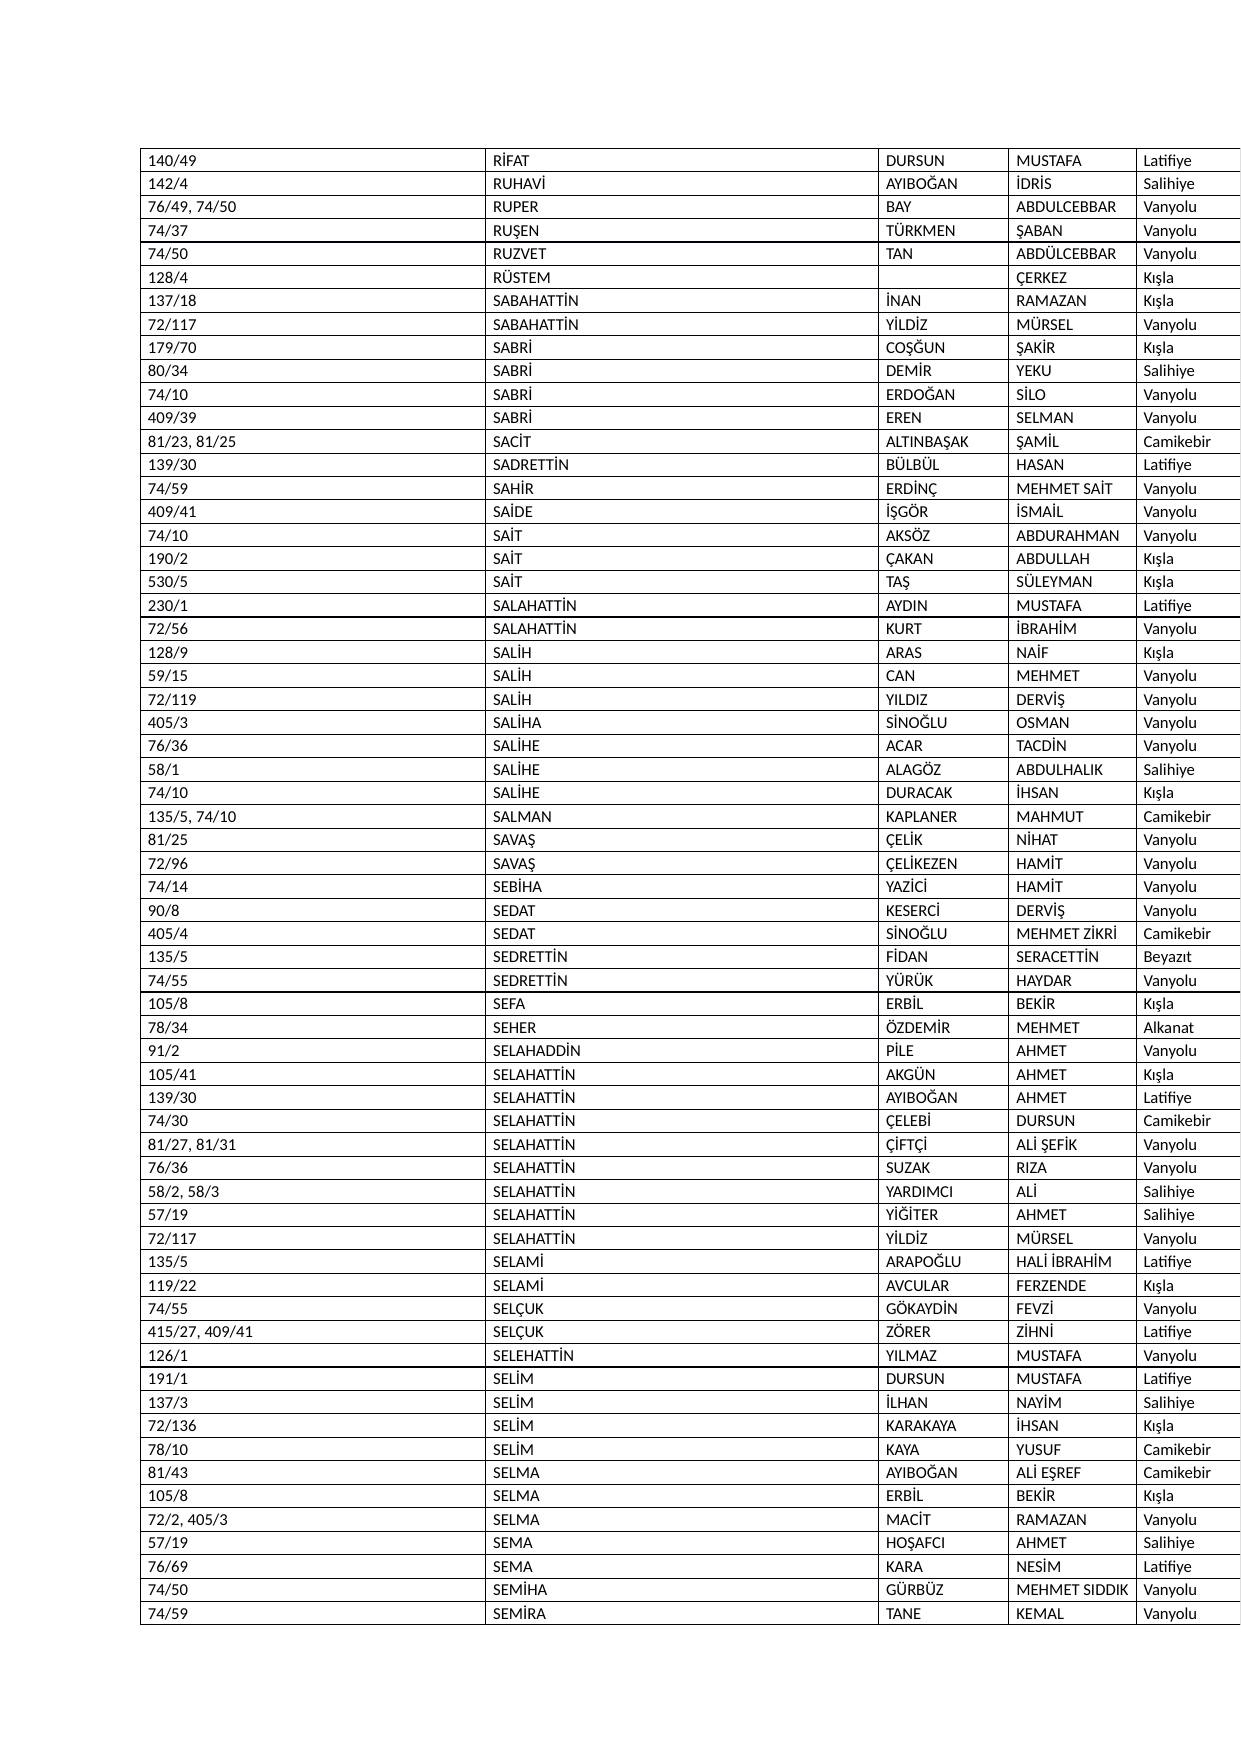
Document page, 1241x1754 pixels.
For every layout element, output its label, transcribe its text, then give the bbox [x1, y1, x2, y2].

table_cell 74/37 [141, 219, 485, 241]
table_cell SALİHA [486, 711, 878, 734]
table_cell AHMET [1009, 1039, 1136, 1062]
table_cell 72/56 [141, 618, 485, 640]
table_cell ÇELİK [879, 829, 1008, 851]
table_cell SELAHATTİN [486, 1157, 878, 1179]
table_cell SİNOĞLU [879, 922, 1008, 944]
table_cell Kışla [1137, 1414, 1240, 1437]
table_cell 76/69 [141, 1555, 485, 1577]
table_cell Vanyolu [1137, 1157, 1240, 1179]
table_cell SELMA [486, 1508, 878, 1531]
table_cell ZÖRER [879, 1321, 1008, 1343]
table_cell BAY [879, 196, 1008, 218]
table_cell Kışla [1137, 571, 1240, 593]
table_cell YİĞİTER [879, 1204, 1008, 1226]
table_cell SELAHADDİN [486, 1039, 878, 1062]
table_cell CAN [879, 664, 1008, 687]
table_cell SEDRETTİN [486, 969, 878, 991]
table_cell MÜRSEL [1009, 313, 1136, 335]
table_cell 72/119 [141, 688, 485, 710]
table_cell 409/39 [141, 407, 485, 429]
table_cell Latifiye [1137, 1368, 1240, 1390]
table_cell 72/117 [141, 313, 485, 335]
table_cell 74/30 [141, 1110, 485, 1132]
table_cell MEHMET ZİKRİ [1009, 922, 1136, 944]
table_cell SELMAN [1009, 407, 1136, 429]
table_cell Vanyolu [1137, 243, 1240, 265]
table_cell HAMİT [1009, 852, 1136, 874]
table_cell Vanyolu [1137, 477, 1240, 499]
table_cell Vanyolu [1137, 969, 1240, 991]
table_cell SABRİ [486, 407, 878, 429]
table_cell Vanyolu [1137, 1344, 1240, 1366]
table_cell 415/27, 409/41 [141, 1321, 485, 1343]
table_cell AKSÖZ [879, 524, 1008, 546]
table_cell SELÇUK [486, 1297, 878, 1319]
table_cell SEMİHA [486, 1579, 878, 1601]
table_cell 80/34 [141, 360, 485, 382]
table_cell SABRİ [486, 336, 878, 359]
table_cell 57/19 [141, 1532, 485, 1554]
table_cell 135/5, 74/10 [141, 805, 485, 827]
table_cell 119/22 [141, 1274, 485, 1296]
table_cell 74/50 [141, 243, 485, 265]
table_cell 135/5 [141, 946, 485, 968]
table_cell Vanyolu [1137, 500, 1240, 523]
table_cell 74/55 [141, 1297, 485, 1319]
table_cell SEMA [486, 1555, 878, 1577]
table_cell AHMET [1009, 1204, 1136, 1226]
table_cell AHMET [1009, 1086, 1136, 1109]
table_cell AHMET [1009, 1532, 1136, 1554]
table_cell Vanyolu [1137, 1579, 1240, 1601]
table_cell [879, 266, 1008, 288]
table_cell 135/5 [141, 1250, 485, 1273]
table_cell ALTINBAŞAK [879, 430, 1008, 452]
table_cell EREN [879, 407, 1008, 429]
table_cell 140/49 [141, 149, 485, 171]
table_cell TÜRKMEN [879, 219, 1008, 241]
table_cell 72/136 [141, 1414, 485, 1437]
table_cell NESİM [1009, 1555, 1136, 1577]
table_cell AYIBOĞAN [879, 1461, 1008, 1484]
table_cell SALMAN [486, 805, 878, 827]
table_cell HAYDAR [1009, 969, 1136, 991]
table_cell YEKU [1009, 360, 1136, 382]
table_cell RAMAZAN [1009, 1508, 1136, 1531]
table_cell 105/41 [141, 1063, 485, 1085]
table_cell SELAHATTİN [486, 1227, 878, 1249]
table_cell RUPER [486, 196, 878, 218]
table_cell Camikebir [1137, 1110, 1240, 1132]
table_cell NAİF [1009, 641, 1136, 663]
table_cell 76/36 [141, 1157, 485, 1179]
table_cell Vanyolu [1137, 219, 1240, 241]
table_cell Latifiye [1137, 594, 1240, 616]
table_cell Latifiye [1137, 1321, 1240, 1343]
table_cell Kışla [1137, 641, 1240, 663]
table_cell MEHMET [1009, 1016, 1136, 1038]
table_cell 91/2 [141, 1039, 485, 1062]
table_cell ALİ EŞREF [1009, 1461, 1136, 1484]
table_cell AYIBOĞAN [879, 1086, 1008, 1109]
table_cell Vanyolu [1137, 875, 1240, 898]
table_cell MUSTAFA [1009, 1344, 1136, 1366]
table_cell 128/9 [141, 641, 485, 663]
table_cell HOŞAFCI [879, 1532, 1008, 1554]
table_cell MEHMET SAİT [1009, 477, 1136, 499]
table_cell RAMAZAN [1009, 289, 1136, 312]
table_cell AKGÜN [879, 1063, 1008, 1085]
table_cell OSMAN [1009, 711, 1136, 734]
table_cell Kışla [1137, 993, 1240, 1015]
table_cell YAZİCİ [879, 875, 1008, 898]
table_cell SELAHATTİN [486, 1180, 878, 1202]
table_cell ABDULLAH [1009, 547, 1136, 569]
table_cell SALİH [486, 688, 878, 710]
table_cell KAPLANER [879, 805, 1008, 827]
table_cell SELMA [486, 1461, 878, 1484]
table_cell Vanyolu [1137, 1602, 1240, 1624]
table_cell Vanyolu [1137, 618, 1240, 640]
table_cell SALİH [486, 664, 878, 687]
table_cell HASAN [1009, 454, 1136, 476]
table_cell Vanyolu [1137, 1227, 1240, 1249]
table_cell 74/14 [141, 875, 485, 898]
table_cell Kışla [1137, 1063, 1240, 1085]
table_cell SEBİHA [486, 875, 878, 898]
table_cell GÖKAYDİN [879, 1297, 1008, 1319]
table_cell TANE [879, 1602, 1008, 1624]
table_cell TACDİN [1009, 735, 1136, 757]
table_cell 126/1 [141, 1344, 485, 1366]
table_cell ŞABAN [1009, 219, 1136, 241]
table_cell SELİM [486, 1368, 878, 1390]
table_cell 72/2, 405/3 [141, 1508, 485, 1531]
table_cell Vanyolu [1137, 829, 1240, 851]
table_cell Vanyolu [1137, 852, 1240, 874]
table_cell SABAHATTİN [486, 313, 878, 335]
table_cell 105/8 [141, 993, 485, 1015]
table_cell KARAKAYA [879, 1414, 1008, 1437]
table_cell ABDULHALIK [1009, 758, 1136, 781]
table_cell DURACAK [879, 782, 1008, 804]
table_cell İHSAN [1009, 1414, 1136, 1437]
table_cell DURSUN [879, 1368, 1008, 1390]
table_cell İLHAN [879, 1391, 1008, 1413]
table_cell SELAMİ [486, 1274, 878, 1296]
table_cell BEKİR [1009, 993, 1136, 1015]
table_cell Latifiye [1137, 1250, 1240, 1273]
table_cell ÇAKAN [879, 547, 1008, 569]
table_cell AYIBOĞAN [879, 172, 1008, 194]
table_cell HALİ İBRAHİM [1009, 1250, 1136, 1273]
table_cell 76/49, 74/50 [141, 196, 485, 218]
table_cell 90/8 [141, 899, 485, 921]
table_cell İŞGÖR [879, 500, 1008, 523]
table_cell TAN [879, 243, 1008, 265]
table_cell AHMET [1009, 1063, 1136, 1085]
table_cell 74/10 [141, 782, 485, 804]
table_cell MÜRSEL [1009, 1227, 1136, 1249]
table_cell Vanyolu [1137, 407, 1240, 429]
table_cell SELMA [486, 1485, 878, 1507]
table_cell RİFAT [486, 149, 878, 171]
table_cell MUSTAFA [1009, 149, 1136, 171]
table_cell 405/3 [141, 711, 485, 734]
table_cell ÖZDEMİR [879, 1016, 1008, 1038]
table_cell SAİDE [486, 500, 878, 523]
table_cell ÇELEBİ [879, 1110, 1008, 1132]
table_cell Salihiye [1137, 360, 1240, 382]
table_cell SEFA [486, 993, 878, 1015]
table_cell FİDAN [879, 946, 1008, 968]
table_cell ÇİFTÇİ [879, 1133, 1008, 1156]
table_cell ABDURAHMAN [1009, 524, 1136, 546]
table_cell DERVİŞ [1009, 899, 1136, 921]
table_cell SAVAŞ [486, 852, 878, 874]
table_cell 76/36 [141, 735, 485, 757]
table_cell Salihiye [1137, 1391, 1240, 1413]
table_cell 191/1 [141, 1368, 485, 1390]
table_cell SABAHATTİN [486, 289, 878, 312]
table_cell 74/50 [141, 1579, 485, 1601]
table_cell KEMAL [1009, 1602, 1136, 1624]
table_cell 409/41 [141, 500, 485, 523]
table_cell Vanyolu [1137, 664, 1240, 687]
table_cell 179/70 [141, 336, 485, 359]
table_cell SALAHATTİN [486, 618, 878, 640]
table_cell Kışla [1137, 1274, 1240, 1296]
table_cell FERZENDE [1009, 1274, 1136, 1296]
table_cell SELÇUK [486, 1321, 878, 1343]
table_cell YUSUF [1009, 1438, 1136, 1460]
table_cell SUZAK [879, 1157, 1008, 1179]
table_cell Vanyolu [1137, 1039, 1240, 1062]
table_cell ŞAKİR [1009, 336, 1136, 359]
table_cell 58/2, 58/3 [141, 1180, 485, 1202]
table_cell SELAHATTİN [486, 1086, 878, 1109]
table_cell SALİH [486, 641, 878, 663]
table_cell 405/4 [141, 922, 485, 944]
table_cell BEKİR [1009, 1485, 1136, 1507]
table_cell SADRETTİN [486, 454, 878, 476]
table_cell Vanyolu [1137, 899, 1240, 921]
table_cell 74/10 [141, 383, 485, 406]
table_cell 139/30 [141, 454, 485, 476]
table_cell Salihiye [1137, 758, 1240, 781]
table_cell 128/4 [141, 266, 485, 288]
table_cell 74/59 [141, 477, 485, 499]
table_cell SELİM [486, 1391, 878, 1413]
table_cell Salihiye [1137, 1180, 1240, 1202]
table_cell Vanyolu [1137, 1297, 1240, 1319]
table_cell Salihiye [1137, 1532, 1240, 1554]
table_cell SÜLEYMAN [1009, 571, 1136, 593]
table_cell MUSTAFA [1009, 1368, 1136, 1390]
table_cell SERACETTİN [1009, 946, 1136, 968]
table_cell İSMAİL [1009, 500, 1136, 523]
table_cell İBRAHİM [1009, 618, 1136, 640]
table_cell 59/15 [141, 664, 485, 687]
table_cell MEHMET [1009, 664, 1136, 687]
table_cell RUŞEN [486, 219, 878, 241]
table_cell SEDAT [486, 899, 878, 921]
table_cell RÜSTEM [486, 266, 878, 288]
table_cell 81/25 [141, 829, 485, 851]
table_cell YİLDİZ [879, 313, 1008, 335]
table_cell MACİT [879, 1508, 1008, 1531]
table_cell 81/27, 81/31 [141, 1133, 485, 1156]
table_cell RUHAVİ [486, 172, 878, 194]
table_cell ALAGÖZ [879, 758, 1008, 781]
table_cell Kışla [1137, 547, 1240, 569]
table_cell SALİHE [486, 735, 878, 757]
table_cell 72/117 [141, 1227, 485, 1249]
table_cell Camikebir [1137, 430, 1240, 452]
table_cell YILDIZ [879, 688, 1008, 710]
table_cell SACİT [486, 430, 878, 452]
table_cell ARAS [879, 641, 1008, 663]
table_cell Alkanat [1137, 1016, 1240, 1038]
table_cell SABRİ [486, 383, 878, 406]
table_cell DURSUN [879, 149, 1008, 171]
table_cell ALİ ŞEFİK [1009, 1133, 1136, 1156]
table_cell KESERCİ [879, 899, 1008, 921]
table_cell SEDRETTİN [486, 946, 878, 968]
table_cell 81/43 [141, 1461, 485, 1484]
table_cell FEVZİ [1009, 1297, 1136, 1319]
table_cell YILMAZ [879, 1344, 1008, 1366]
table_cell YARDIMCI [879, 1180, 1008, 1202]
table_cell RIZA [1009, 1157, 1136, 1179]
table_cell SALİHE [486, 758, 878, 781]
table_cell SAİT [486, 524, 878, 546]
table_cell MEHMET SIDDIK [1009, 1579, 1136, 1601]
table_cell KURT [879, 618, 1008, 640]
table_cell İDRİS [1009, 172, 1136, 194]
table_cell SELİM [486, 1414, 878, 1437]
table_cell Camikebir [1137, 805, 1240, 827]
table_cell SAİT [486, 547, 878, 569]
table_cell İNAN [879, 289, 1008, 312]
table_cell SELİM [486, 1438, 878, 1460]
table_cell Vanyolu [1137, 1508, 1240, 1531]
table_cell NİHAT [1009, 829, 1136, 851]
table_cell Salihiye [1137, 1204, 1240, 1226]
table_cell YİLDİZ [879, 1227, 1008, 1249]
table_cell SELAHATTİN [486, 1204, 878, 1226]
table_cell Kışla [1137, 1485, 1240, 1507]
table_cell Vanyolu [1137, 196, 1240, 218]
table_cell Vanyolu [1137, 711, 1240, 734]
table_cell Camikebir [1137, 922, 1240, 944]
table_cell SELAHATTİN [486, 1133, 878, 1156]
table_cell 58/1 [141, 758, 485, 781]
table_cell 105/8 [141, 1485, 485, 1507]
table_cell ŞAMİL [1009, 430, 1136, 452]
table_cell KAYA [879, 1438, 1008, 1460]
table_cell BÜLBÜL [879, 454, 1008, 476]
table_cell 137/18 [141, 289, 485, 312]
table_cell YÜRÜK [879, 969, 1008, 991]
table_cell SEMİRA [486, 1602, 878, 1624]
table_cell Vanyolu [1137, 735, 1240, 757]
table_cell COŞĞUN [879, 336, 1008, 359]
table_cell Vanyolu [1137, 1133, 1240, 1156]
table_cell SABRİ [486, 360, 878, 382]
table_cell KARA [879, 1555, 1008, 1577]
table_cell SİLO [1009, 383, 1136, 406]
table_cell 142/4 [141, 172, 485, 194]
table_cell ACAR [879, 735, 1008, 757]
table_cell Kışla [1137, 289, 1240, 312]
table_cell 72/96 [141, 852, 485, 874]
table_cell SEDAT [486, 922, 878, 944]
table_cell 57/19 [141, 1204, 485, 1226]
table_cell SAHİR [486, 477, 878, 499]
table_cell Kışla [1137, 266, 1240, 288]
table_cell ERBİL [879, 1485, 1008, 1507]
table_cell SELAHATTİN [486, 1110, 878, 1132]
table_cell 74/10 [141, 524, 485, 546]
table_cell Latifiye [1137, 1555, 1240, 1577]
table_cell 81/23, 81/25 [141, 430, 485, 452]
table_cell Camikebir [1137, 1438, 1240, 1460]
table_cell ZİHNİ [1009, 1321, 1136, 1343]
table_cell ERDOĞAN [879, 383, 1008, 406]
table_cell DERVİŞ [1009, 688, 1136, 710]
table_cell SEMA [486, 1532, 878, 1554]
table_cell ALİ [1009, 1180, 1136, 1202]
table_cell GÜRBÜZ [879, 1579, 1008, 1601]
table_cell ERDİNÇ [879, 477, 1008, 499]
table_cell ERBİL [879, 993, 1008, 1015]
table_cell Kışla [1137, 336, 1240, 359]
table_cell ÇERKEZ [1009, 266, 1136, 288]
table_cell NAYİM [1009, 1391, 1136, 1413]
table_cell Latifiye [1137, 1086, 1240, 1109]
table_cell Latifiye [1137, 149, 1240, 171]
table_cell SAVAŞ [486, 829, 878, 851]
table_cell MAHMUT [1009, 805, 1136, 827]
table_cell Latifiye [1137, 454, 1240, 476]
table_cell 78/34 [141, 1016, 485, 1038]
table_cell 190/2 [141, 547, 485, 569]
table_cell RUZVET [486, 243, 878, 265]
table_cell SAİT [486, 571, 878, 593]
table_cell PİLE [879, 1039, 1008, 1062]
table_cell 74/59 [141, 1602, 485, 1624]
table_cell AVCULAR [879, 1274, 1008, 1296]
table_cell AYDIN [879, 594, 1008, 616]
table_cell SEHER [486, 1016, 878, 1038]
table_cell ÇELİKEZEN [879, 852, 1008, 874]
table_cell SELAMİ [486, 1250, 878, 1273]
table_cell Vanyolu [1137, 383, 1240, 406]
table_cell 139/30 [141, 1086, 485, 1109]
table_cell MUSTAFA [1009, 594, 1136, 616]
table_cell Vanyolu [1137, 313, 1240, 335]
table_cell Salihiye [1137, 172, 1240, 194]
table_cell 530/5 [141, 571, 485, 593]
table_cell ABDÜLCEBBAR [1009, 243, 1136, 265]
table_cell SELAHATTİN [486, 1063, 878, 1085]
table_cell SALAHATTİN [486, 594, 878, 616]
table_cell HAMİT [1009, 875, 1136, 898]
table_cell 74/55 [141, 969, 485, 991]
table_cell DURSUN [1009, 1110, 1136, 1132]
table_cell Beyazıt [1137, 946, 1240, 968]
table_cell Vanyolu [1137, 688, 1240, 710]
table_cell 137/3 [141, 1391, 485, 1413]
table_cell SELEHATTİN [486, 1344, 878, 1366]
table_cell ARAPOĞLU [879, 1250, 1008, 1273]
table_cell DEMİR [879, 360, 1008, 382]
table_cell TAŞ [879, 571, 1008, 593]
table_cell Camikebir [1137, 1461, 1240, 1484]
table_cell ABDULCEBBAR [1009, 196, 1136, 218]
table_cell İHSAN [1009, 782, 1136, 804]
table_cell Vanyolu [1137, 524, 1240, 546]
table_cell SİNOĞLU [879, 711, 1008, 734]
table_cell SALİHE [486, 782, 878, 804]
table_cell Kışla [1137, 782, 1240, 804]
table_cell 230/1 [141, 594, 485, 616]
table_cell 78/10 [141, 1438, 485, 1460]
